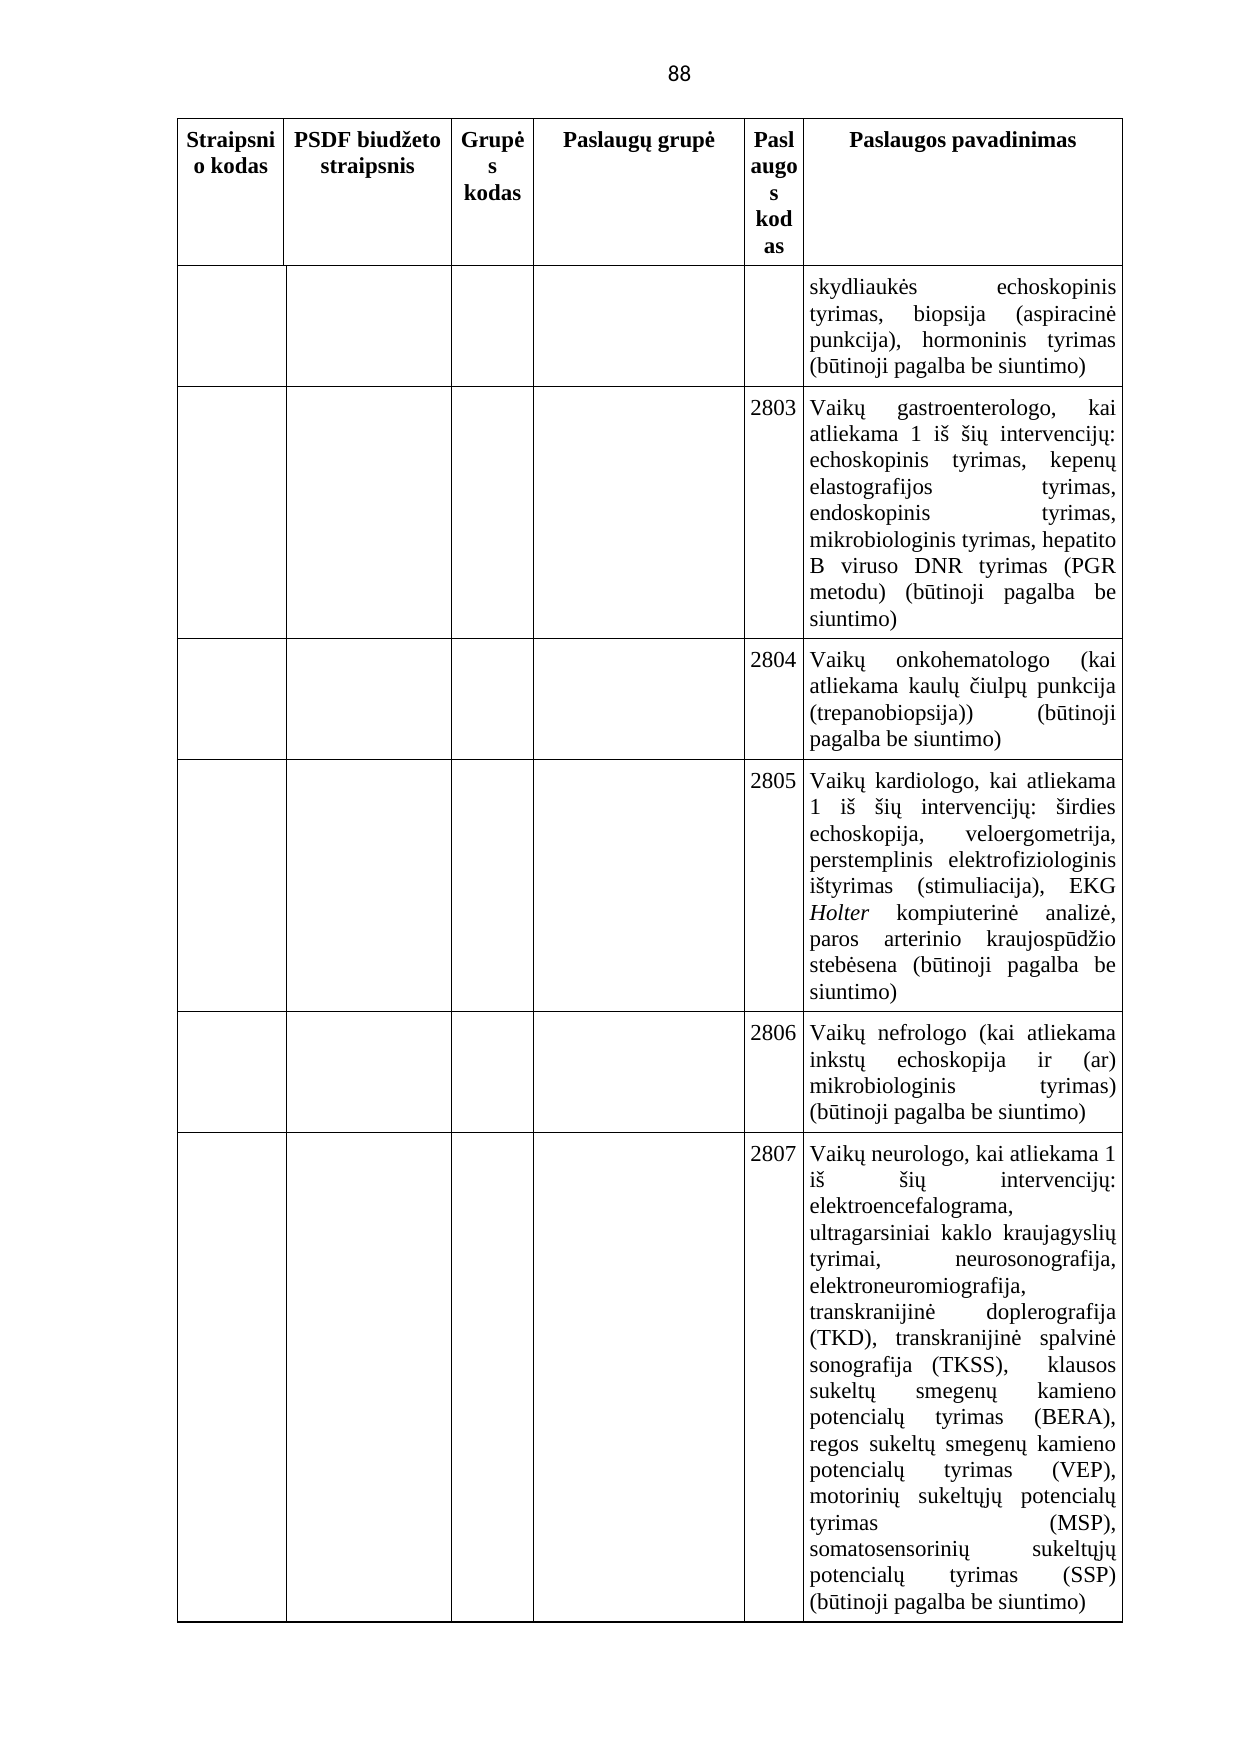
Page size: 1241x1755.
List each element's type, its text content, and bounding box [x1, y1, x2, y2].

table_cell [452, 266, 533, 386]
table_cell Vaikų nefrologo (kai atliekama inkstų echoskopija ir (ar) mikrobiologinis tyrimas) (būtinoji pagalba be siuntimo) [804, 1012, 1122, 1132]
table_cell [452, 1133, 533, 1621]
table_cell [287, 1012, 451, 1132]
table_cell Vaikų gastroenterologo, kai atliekama 1 iš šių intervencijų: echoskopinis tyrimas, kepenų elastografijos tyrimas, endoskopinis tyrimas, mikrobiologinis tyrimas, hepatito B viruso DNR tyrimas (PGR metodu) (būtinoji pagalba be siuntimo) [804, 387, 1122, 638]
table_header Grupės kodas [452, 119, 533, 265]
table_cell Vaikų kardiologo, kai atliekama 1 iš šių intervencijų: širdies echoskopija, veloergometrija, perstemplinis elektrofiziologinis ištyrimas (stimuliacija), EKG Holter kompiuterinė analizė, paros arterinio kraujospūdžio stebėsena (būtinoji pagalba be siuntimo) [804, 760, 1122, 1011]
table_cell [452, 1012, 533, 1132]
table_cell [534, 760, 744, 1011]
table_cell [745, 266, 803, 386]
table_cell skydliaukės echoskopinis tyrimas, biopsija (aspiracinė punkcija), hormoninis tyrimas (būtinoji pagalba be siuntimo) [804, 266, 1122, 386]
table_cell [178, 1133, 286, 1621]
table_header Paslaugos pavadinimas [804, 119, 1122, 265]
table_cell [178, 387, 286, 638]
table_cell [287, 760, 451, 1011]
table_cell [178, 639, 286, 759]
table_cell [178, 266, 286, 386]
table_cell [534, 266, 744, 386]
table_cell [287, 387, 451, 638]
table_header PSDF biudžeto straipsnis [284, 119, 451, 265]
table_cell [534, 1012, 744, 1132]
table_cell [534, 1133, 744, 1621]
table_cell 2805 [745, 760, 803, 1011]
table_cell [178, 1012, 286, 1132]
table_cell Vaikų neurologo, kai atliekama 1 iš šių intervencijų: elektroencefalograma, ultragarsiniai kaklo kraujagyslių tyrimai, neurosonografija, elektroneuromiografija, transkranijinė doplerografija (TKD), transkranijinė spalvinė sonografija (TKSS), klausos sukeltų smegenų kamieno potencialų tyrimas (BERA), regos sukeltų smegenų kamieno potencialų tyrimas (VEP), motorinių sukeltųjų potencialų tyrimas (MSP), somatosensorinių sukeltųjų potencialų tyrimas (SSP) (būtinoji pagalba be siuntimo) [804, 1133, 1122, 1621]
table_cell [534, 387, 744, 638]
table_cell [287, 1133, 451, 1621]
table_cell [178, 760, 286, 1011]
table_cell 2806 [745, 1012, 803, 1132]
table_cell 2803 [745, 387, 803, 638]
table_cell [534, 639, 744, 759]
table_header Straipsnio kodas [178, 119, 283, 265]
table_cell 2807 [745, 1133, 803, 1621]
table_cell [287, 266, 451, 386]
table_cell [452, 760, 533, 1011]
table_cell [452, 639, 533, 759]
table_cell 2804 [745, 639, 803, 759]
table_header Paslaugos kodas [745, 119, 803, 265]
table_cell Vaikų onkohematologo (kai atliekama kaulų čiulpų punkcija (trepanobiopsija)) (būtinoji pagalba be siuntimo) [804, 639, 1122, 759]
table_cell [287, 639, 451, 759]
table_cell [452, 387, 533, 638]
table_header Paslaugų grupė [534, 119, 744, 265]
